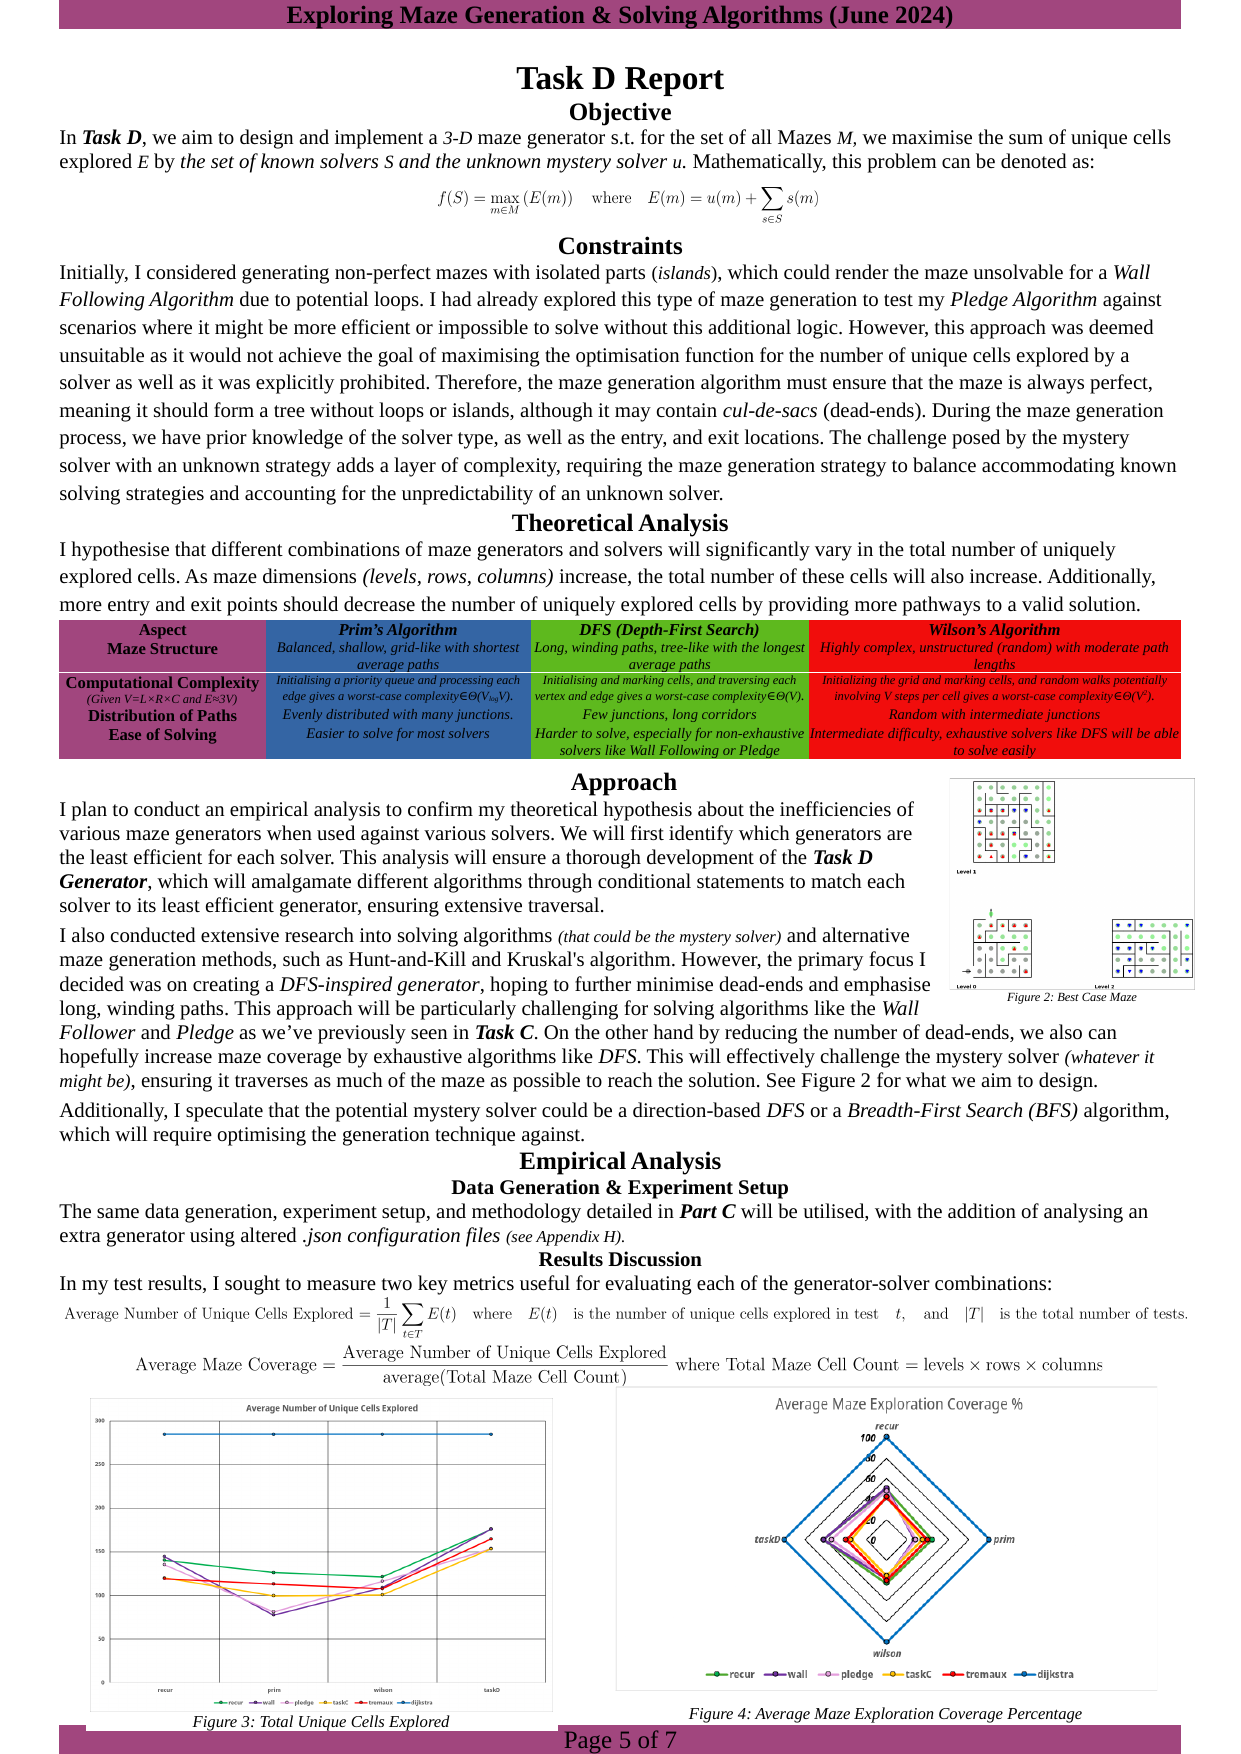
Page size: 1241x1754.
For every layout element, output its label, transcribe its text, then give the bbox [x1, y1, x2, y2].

table_cell Harder to solve, especially for non-exhaustive solvers like Wall Following or Pledge [531, 725, 809, 759]
table_cell Few junctions, long corridors [531, 706, 809, 725]
subtitle Data Generation & Experiment Setup [59, 1174, 1181, 1199]
table_cell Distribution of Paths [59, 706, 266, 725]
table_cell Maze Structure [59, 639, 266, 672]
table_cell Initialising and marking cells, and traversing each vertex and edge gives a worst-case complexity∈Θ(V). [531, 673, 809, 706]
table_cell Highly complex, unstructured (random) with moderate path lengths [809, 639, 1181, 672]
table_header Prim’s Algorithm [266, 620, 531, 639]
table_header DFS (Depth-First Search) [531, 620, 809, 639]
text In my test results, I sought to measure two key metrics useful for evaluating each of the generator-solver combinations: [59, 1271, 1181, 1295]
subtitle Approach [59, 759, 1206, 797]
table_cell Initialising a priority queue and processing each edge gives a worst-case complexity∈Θ(VlogV). [266, 673, 531, 706]
picture [135, 1345, 1158, 1691]
subtitle Task D Report [59, 58, 1181, 97]
table_cell Balanced, shallow, grid-like with shortest average paths [266, 639, 531, 672]
text Initially, I considered generating non-perfect mazes with isolated parts (islands), which could render the maze unsolvable for a Wall Following Algorithm due to potential loops. I had already explored this type of maze generation to test my Pledge Algorithm against scenarios where it might be more efficient or impossible to solve without this additional logic. However, this approach was deemed unsuitable as it would not achieve the goal of maximising the optimisation function for the number of unique cells explored by a solver as well as it was explicitly prohibited. Therefore, the maze generation algorithm must ensure that the maze is always perfect, meaning it should form a tree without loops or islands, although it may contain cul-de-sacs (dead-ends). During the maze generation process, we have prior knowledge of the solver type, as well as the entry, and exit locations. The challenge posed by the mystery solver with an unknown strategy adds a layer of complexity, requiring the maze generation strategy to balance accommodating known solving strategies and accounting for the unpredictability of an unknown solver. [59, 260, 1181, 504]
table_header Wilson’s Algorithm [809, 620, 1181, 639]
text I also conducted extensive research into solving algorithms (that could be the mystery solver) and alternative maze generation methods, such as Hunt-and-Kill and Kruskal's algorithm. However, the primary focus I decided was on creating a DFS-inspired generator, hoping to further minimise dead-ends and emphasise long, winding paths. This approach will be particularly challenging for solving algorithms like the Wall Follower and Pledge as we’ve previously seen in Task C. On the other hand by reducing the number of dead-ends, we also can hopefully increase maze coverage by exhaustive algorithms like DFS. This will effectively challenge the mystery solver (whatever it might be), ensuring it traverses as much of the maze as possible to reach the solution. See Figure 2 for what we aim to design. [59, 923, 1181, 1092]
subtitle Theoretical Analysis [59, 508, 1181, 537]
table_cell Computational Complexity (Given V=L×R×C and E≈3V) [59, 673, 266, 706]
text I hypothesise that different combinations of maze generators and solvers will significantly vary in the total number of uniquely explored cells. As maze dimensions (levels, rows, columns) increase, the total number of these cells will also increase. Additionally, more entry and exit points should decrease the number of uniquely explored cells by providing more pathways to a valid solution. [59, 537, 1181, 616]
text I plan to conduct an empirical analysis to confirm my theoretical hypothesis about the inefficiencies of various maze generators when used against various solvers. We will first identify which generators are the least efficient for each solver. This analysis will ensure a thorough development of the Task D Generator, which will amalgamate different algorithms through conditional statements to match each solver to its least efficient generator, ensuring extensive traversal. [59, 797, 939, 917]
text The same data generation, experiment setup, and methodology detailed in Part C will be utilised, with the addition of analysing an extra generator using altered .json configuration files (see Appendix H). [59, 1199, 1181, 1247]
subtitle Empirical Analysis [59, 1146, 1181, 1174]
table_cell Initializing the grid and marking cells, and random walks potentially involving V steps per cell gives a worst-case complexity∈Θ(V2). [809, 673, 1181, 706]
text Figure 4: Average Maze Exploration Coverage Percentage [604, 1703, 1169, 1723]
picture [90, 1398, 553, 1712]
picture [64, 1297, 1187, 1338]
text In Task D, we aim to design and implement a 3-D maze generator s.t. for the set of all Mazes M, we maximise the sum of unique cells explored E by the set of known solvers S and the unknown mystery solver u. Mathematically, this problem can be denoted as: [59, 125, 1181, 173]
text Additionally, I speculate that the potential mystery solver could be a direction-based DFS or a Breadth-First Search (BFS) algorithm, which will require optimising the generation technique against. [59, 1098, 1181, 1146]
table_cell Long, winding paths, tree-like with the longest average paths [531, 639, 809, 672]
text Figure 2: Best Case Maze [939, 990, 1206, 1004]
subtitle Objective [59, 97, 1181, 125]
picture [949, 778, 1195, 990]
table_cell Evenly distributed with many junctions. [266, 706, 531, 725]
table_header Aspect [59, 620, 266, 639]
table_cell Random with intermediate junctions [809, 706, 1181, 725]
subtitle Constraints [59, 231, 1181, 260]
table_cell Intermediate difficulty, exhaustive solvers like DFS will be able to solve easily [809, 725, 1181, 759]
text Figure 3: Total Unique Cells Explored [86, 1712, 558, 1731]
picture [437, 187, 818, 223]
table_cell Ease of Solving [59, 725, 266, 759]
subtitle Results Discussion [59, 1247, 1181, 1271]
table_cell Easier to solve for most solvers [266, 725, 531, 759]
